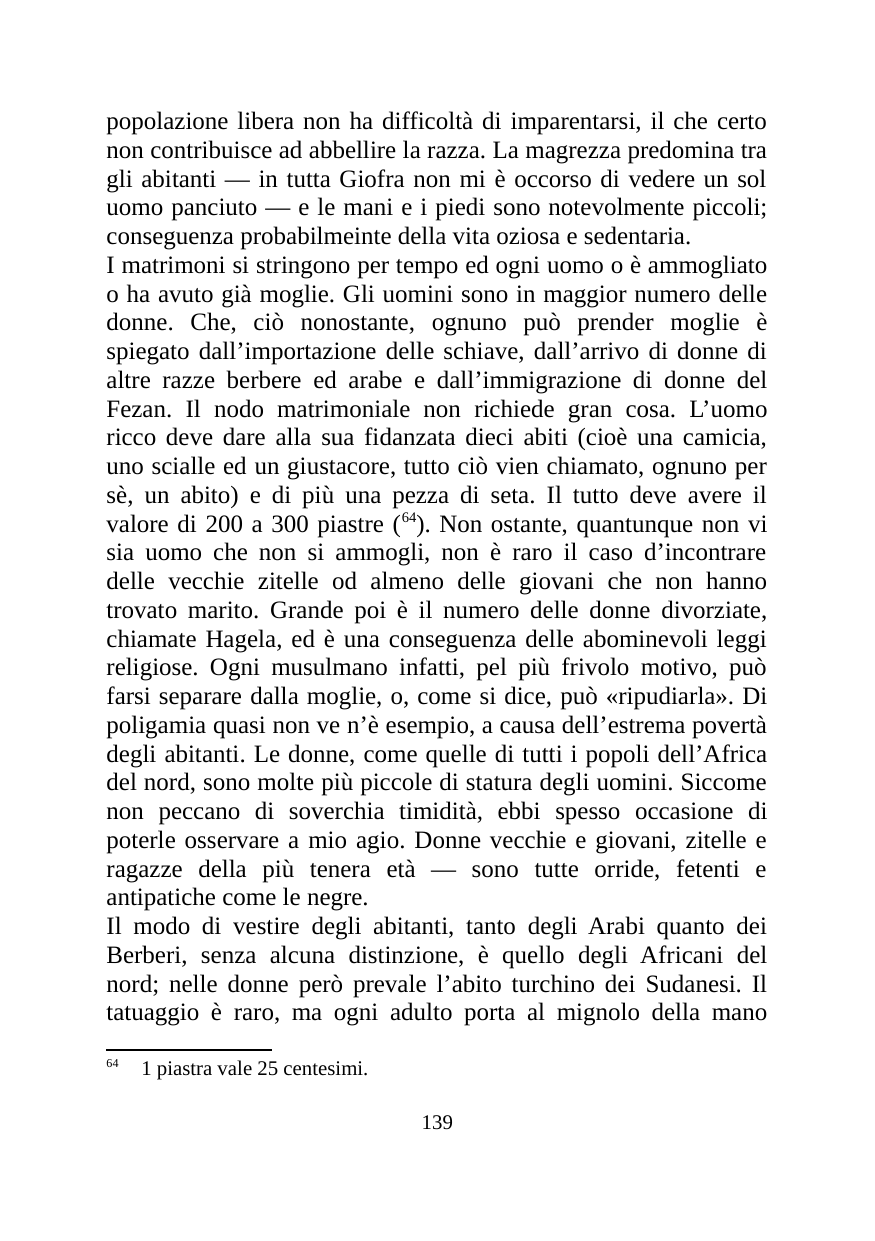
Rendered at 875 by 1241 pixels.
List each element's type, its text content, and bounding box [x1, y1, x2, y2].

text 1 piastra vale 25 centesimi. [106, 1056, 768, 1080]
text I matrimoni si stringono per tempo ed ogni uomo o è ammogliato o ha avuto già moglie. Gli uomini sono in maggior numero delle donne. Che, ciò nonostante, ognuno può prender moglie è spiegato dall’importazione delle schiave, dall’arrivo di donne di altre razze berbere ed arabe e dall’immigrazione di donne del Fezan. Il nodo matrimoniale non richiede gran cosa. L’uomo ricco deve dare alla sua fidanzata dieci abiti (cioè una camicia, uno scialle ed un giustacore, tutto ciò vien chiamato, ognuno per sè, un abito) e di più una pezza di seta. Il tutto deve avere il valore di 200 a 300 piastre (). Non ostante, quantunque non vi sia uomo che non si ammogli, non è raro il caso d’incontrare delle vecchie zitelle od almeno delle giovani che non hanno trovato marito. Grande poi è il numero delle donne divorziate, chiamate Hagela, ed è una conseguenza delle abominevoli leggi religiose. Ogni musulmano infatti, pel più frivolo motivo, può farsi separare dalla moglie, o, come si dice, può «ripudiarla». Di poligamia quasi non ve n’è esempio, a causa dell’estrema povertà degli abitanti. Le donne, come quelle di tutti i popoli dell’Africa del nord, sono molte più piccole di statura degli uomini. Siccome non peccano di soverchia timidità, ebbi spesso occasione di poterle osservare a mio agio. Donne vecchie e giovani, zitelle e ragazze della più tenera età — sono tutte orride, fetenti e antipatiche come le negre. [106, 250, 768, 911]
text popolazione libera non ha difficoltà di imparentarsi, il che certo non contribuisce ad abbellire la razza. La magrezza predomina tra gli abitanti — in tutta Giofra non mi è occorso di vedere un sol uomo panciuto — e le mani e i piedi sono notevolmente piccoli; conseguenza probabilmeinte della vita oziosa e sedentaria. [106, 106, 768, 250]
text Il modo di vestire degli abitanti, tanto degli Arabi quanto dei Berberi, senza alcuna distinzione, è quello degli Africani del nord; nelle donne però prevale l’abito turchino dei Sudanesi. Il tatuaggio è raro, ma ogni adulto porta al mignolo della mano [106, 911, 768, 1026]
